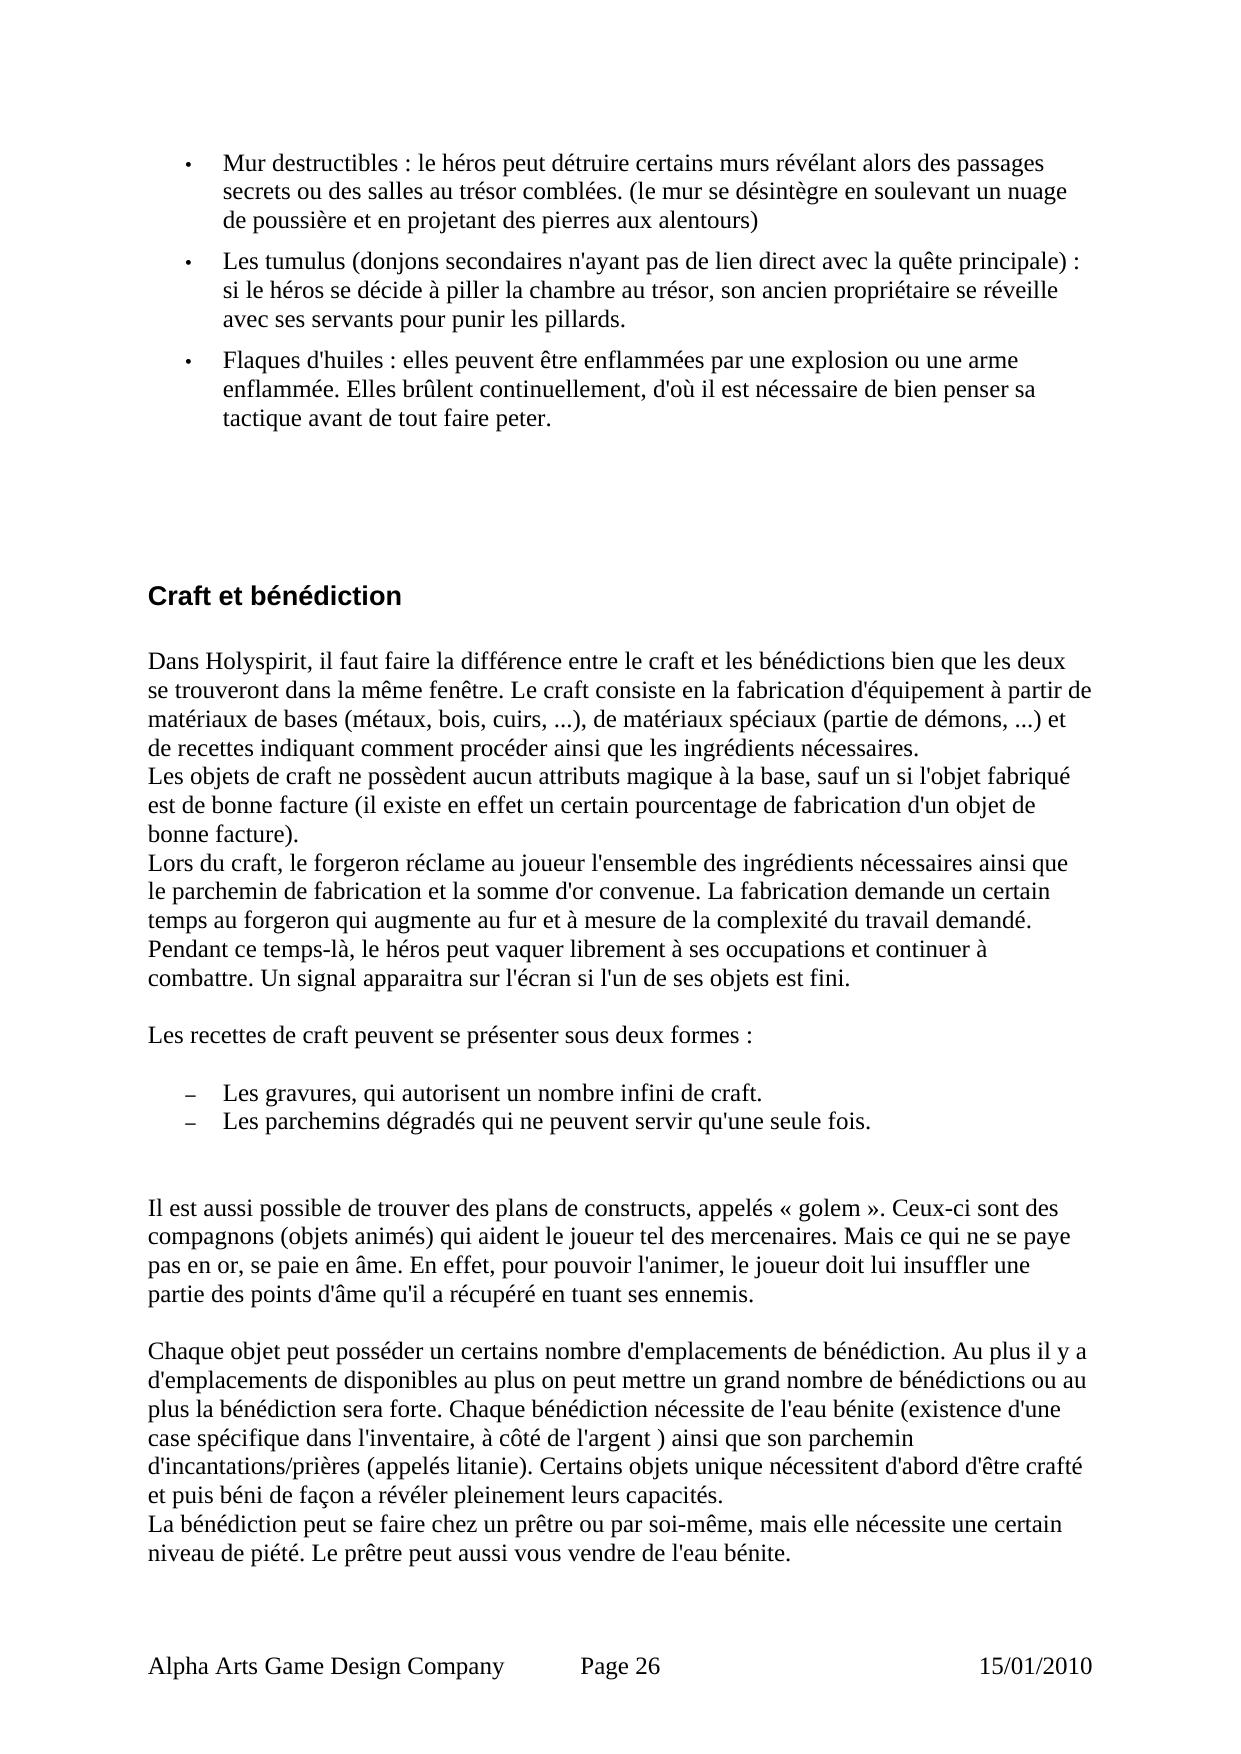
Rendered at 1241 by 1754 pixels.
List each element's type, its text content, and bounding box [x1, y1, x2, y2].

text Lors du craft, le forgeron réclame au joueur l'ensemble des ingrédients nécessaires ainsi que le parchemin de fabrication et la somme d'or convenue. La fabrication demande un certain temps au forgeron qui augmente au fur et à mesure de la complexité du travail demandé. Pendant ce temps-là, le héros peut vaquer librement à ses occupations et continuer à combattre. Un signal apparaitra sur l'écran si l'un de ses objets est fini. [148, 848, 1092, 991]
text La bénédiction peut se faire chez un prêtre ou par soi-même, mais elle nécessite une certain niveau de piété. Le prêtre peut aussi vous vendre de l'eau bénite. [148, 1509, 1092, 1566]
list Les parchemins dégradés qui ne peuvent servir qu'une seule fois. [185, 1106, 1092, 1135]
text Chaque objet peut posséder un certains nombre d'emplacements de bénédiction. Au plus il y a d'emplacements de disponibles au plus on peut mettre un grand nombre de bénédictions ou au plus la bénédiction sera forte. Chaque bénédiction nécessite de l'eau bénite (existence d'une case spécifique dans l'inventaire, à côté de l'argent ) ainsi que son parchemin d'incantations/prières (appelés litanie). Certains objets unique nécessitent d'abord d'être crafté et puis béni de façon a révéler pleinement leurs capacités. [148, 1336, 1092, 1509]
text Les recettes de craft peuvent se présenter sous deux formes : [148, 1020, 1092, 1049]
text Dans Holyspirit, il faut faire la différence entre le craft et les bénédictions bien que les deux se trouveront dans la même fenêtre. Le craft consiste en la fabrication d'équipement à partir de matériaux de bases (métaux, bois, cuirs, ...), de matériaux spéciaux (partie de démons, ...) et de recettes indiquant comment procéder ainsi que les ingrédients nécessaires. [148, 646, 1092, 761]
list Les tumulus (donjons secondaires n'ayant pas de lien direct avec la quête principale) : si le héros se décide à piller la chambre au trésor, son ancien propriétaire se réveille avec ses servants pour punir les pillards. [185, 246, 1092, 333]
list Les gravures, qui autorisent un nombre infini de craft. [185, 1078, 1092, 1106]
subtitle Craft et bénédiction [148, 580, 1092, 611]
list Mur destructibles : le héros peut détruire certains murs révélant alors des passages secrets ou des salles au trésor comblées. (le mur se désintègre en soulevant un nuage de poussière et en projetant des pierres aux alentours) [185, 148, 1092, 234]
text Les objets de craft ne possèdent aucun attributs magique à la base, sauf un si l'objet fabriqué est de bonne facture (il existe en effet un certain pourcentage de fabrication d'un objet de bonne facture). [148, 761, 1092, 848]
list Flaques d'huiles : elles peuvent être enflammées par une explosion ou une arme enflammée. Elles brûlent continuellement, d'où il est nécessaire de bien penser sa tactique avant de tout faire peter. [185, 345, 1092, 431]
text Il est aussi possible de trouver des plans de constructs, appelés « golem ». Ceux-ci sont des compagnons (objets animés) qui aident le joueur tel des mercenaires. Mais ce qui ne se paye pas en or, se paie en âme. En effet, pour pouvoir l'animer, le joueur doit lui insuffler une partie des points d'âme qu'il a récupéré en tuant ses ennemis. [148, 1193, 1092, 1308]
